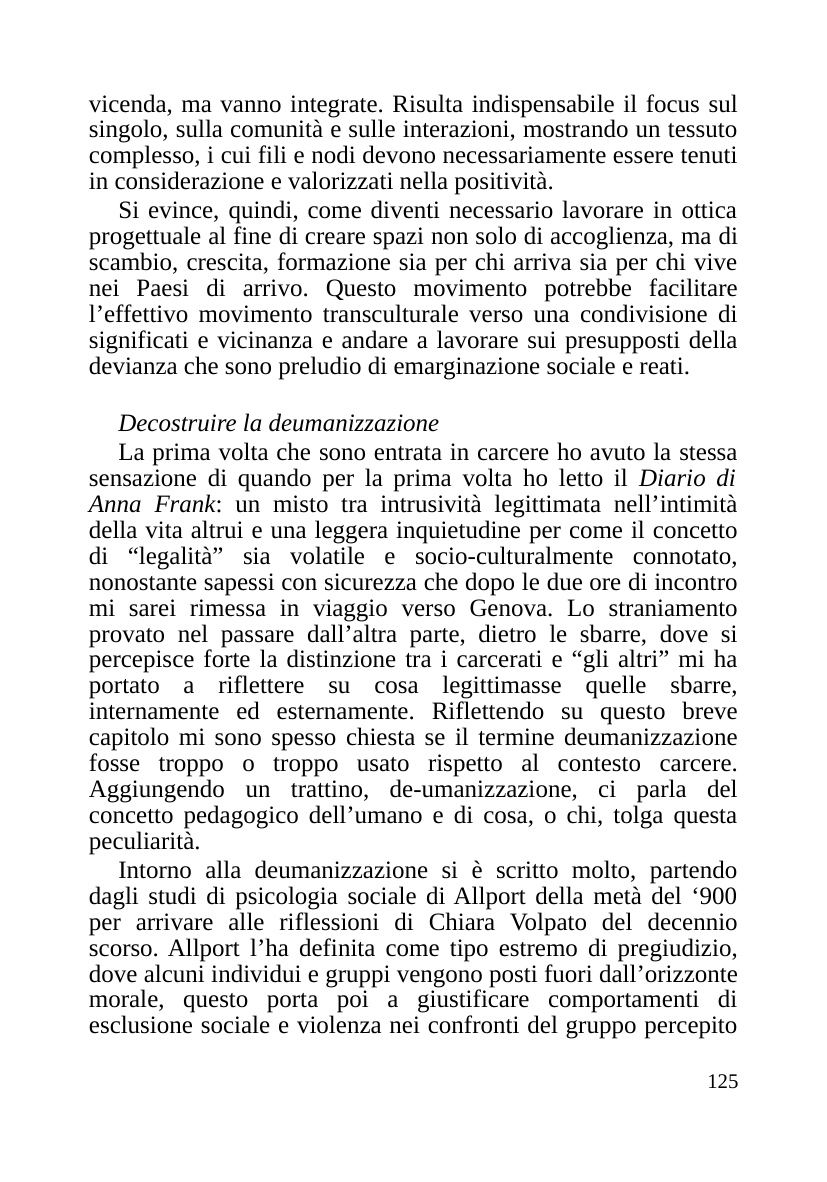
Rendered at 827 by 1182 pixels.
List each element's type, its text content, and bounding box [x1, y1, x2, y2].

text Intorno alla deumanizzazione si è scritto molto, partendo dagli studi di psicologia sociale di Allport della metà del ‘900 per arrivare alle riflessioni di Chiara Volpato del decennio scorso. Allport l’ha definita come tipo estremo di pregiudizio, dove alcuni individui e gruppi vengono posti fuori dall’orizzonte morale, questo porta poi a giustificare comportamenti di esclusione sociale e violenza nei confronti del gruppo percepito [89, 855, 738, 1039]
text Si evince, quindi, come diventi necessario lavorare in ottica progettuale al fine di creare spazi non solo di accoglienza, ma di scambio, crescita, formazione sia per chi arriva sia per chi vive nei Paesi di arrivo. Questo movimento potrebbe facilitare l’effettivo movimento transculturale verso una condivisione di significati e vicinanza e andare a lavorare sui presupposti della devianza che sono preludio di emarginazione sociale e reati. [89, 195, 738, 379]
text Decostruire la deumanizzazione [89, 408, 738, 437]
text vicenda, ma vanno integrate. Risulta indispensabile il focus sul singolo, sulla comunità e sulle interazioni, mostrando un tessuto complesso, i cui fili e nodi devono necessariamente essere tenuti in considerazione e valorizzati nella positività. [89, 89, 738, 195]
text La prima volta che sono entrata in carcere ho avuto la stessa sensazione di quando per la prima volta ho letto il Diario di Anna Frank: un misto tra intrusività legittimata nell’intimità della vita altrui e una leggera inquietudine per come il concetto di “legalità” sia volatile e socio-culturalmente connotato, nonostante sapessi con sicurezza che dopo le due ore di incontro mi sarei rimessa in viaggio verso Genova. Lo straniamento provato nel passare dall’altra parte, dietro le sbarre, dove si percepisce forte la distinzione tra i carcerati e “gli altri” mi ha portato a riflettere su cosa legittimasse quelle sbarre, internamente ed esternamente. Riflettendo su questo breve capitolo mi sono spesso chiesta se il termine deumanizzazione fosse troppo o troppo usato rispetto al contesto carcere. Aggiungendo un trattino, de-umanizzazione, ci parla del concetto pedagogico dell’umano e di cosa, o chi, tolga questa peculiarità. [89, 437, 738, 855]
